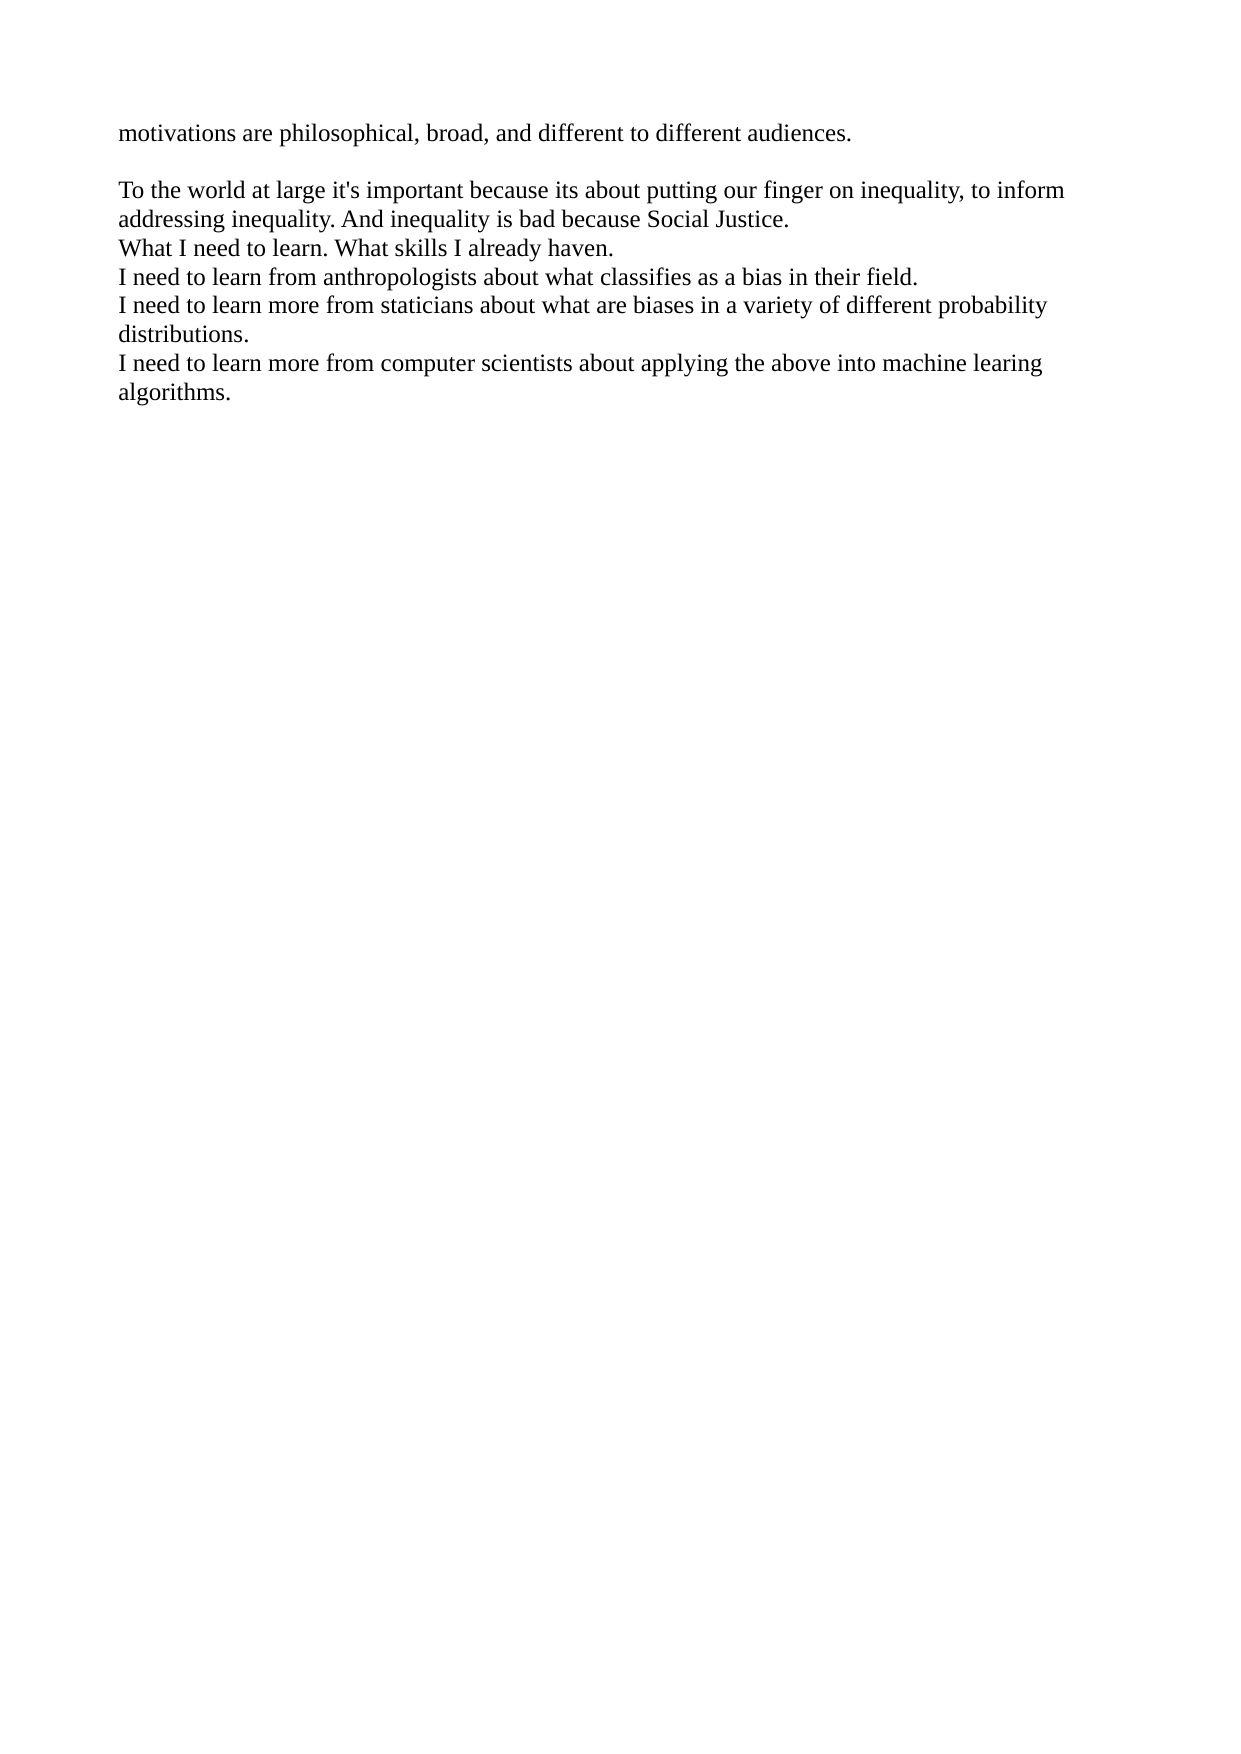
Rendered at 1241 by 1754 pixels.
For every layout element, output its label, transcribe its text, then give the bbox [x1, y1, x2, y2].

text I need to learn more from staticians about what are biases in a variety of different probability distributions. [118, 291, 1122, 348]
text To the world at large it's important because its about putting our finger on inequality, to inform addressing inequality. And inequality is bad because Social Justice. [118, 176, 1122, 233]
text I need to learn from anthropologists about what classifies as a bias in their field. [118, 262, 1122, 291]
text I need to learn more from computer scientists about applying the above into machine learing algorithms. [118, 348, 1122, 406]
text motivations are philosophical, broad, and different to different audiences. [118, 118, 1122, 147]
text What I need to learn. What skills I already haven. [118, 233, 1122, 262]
